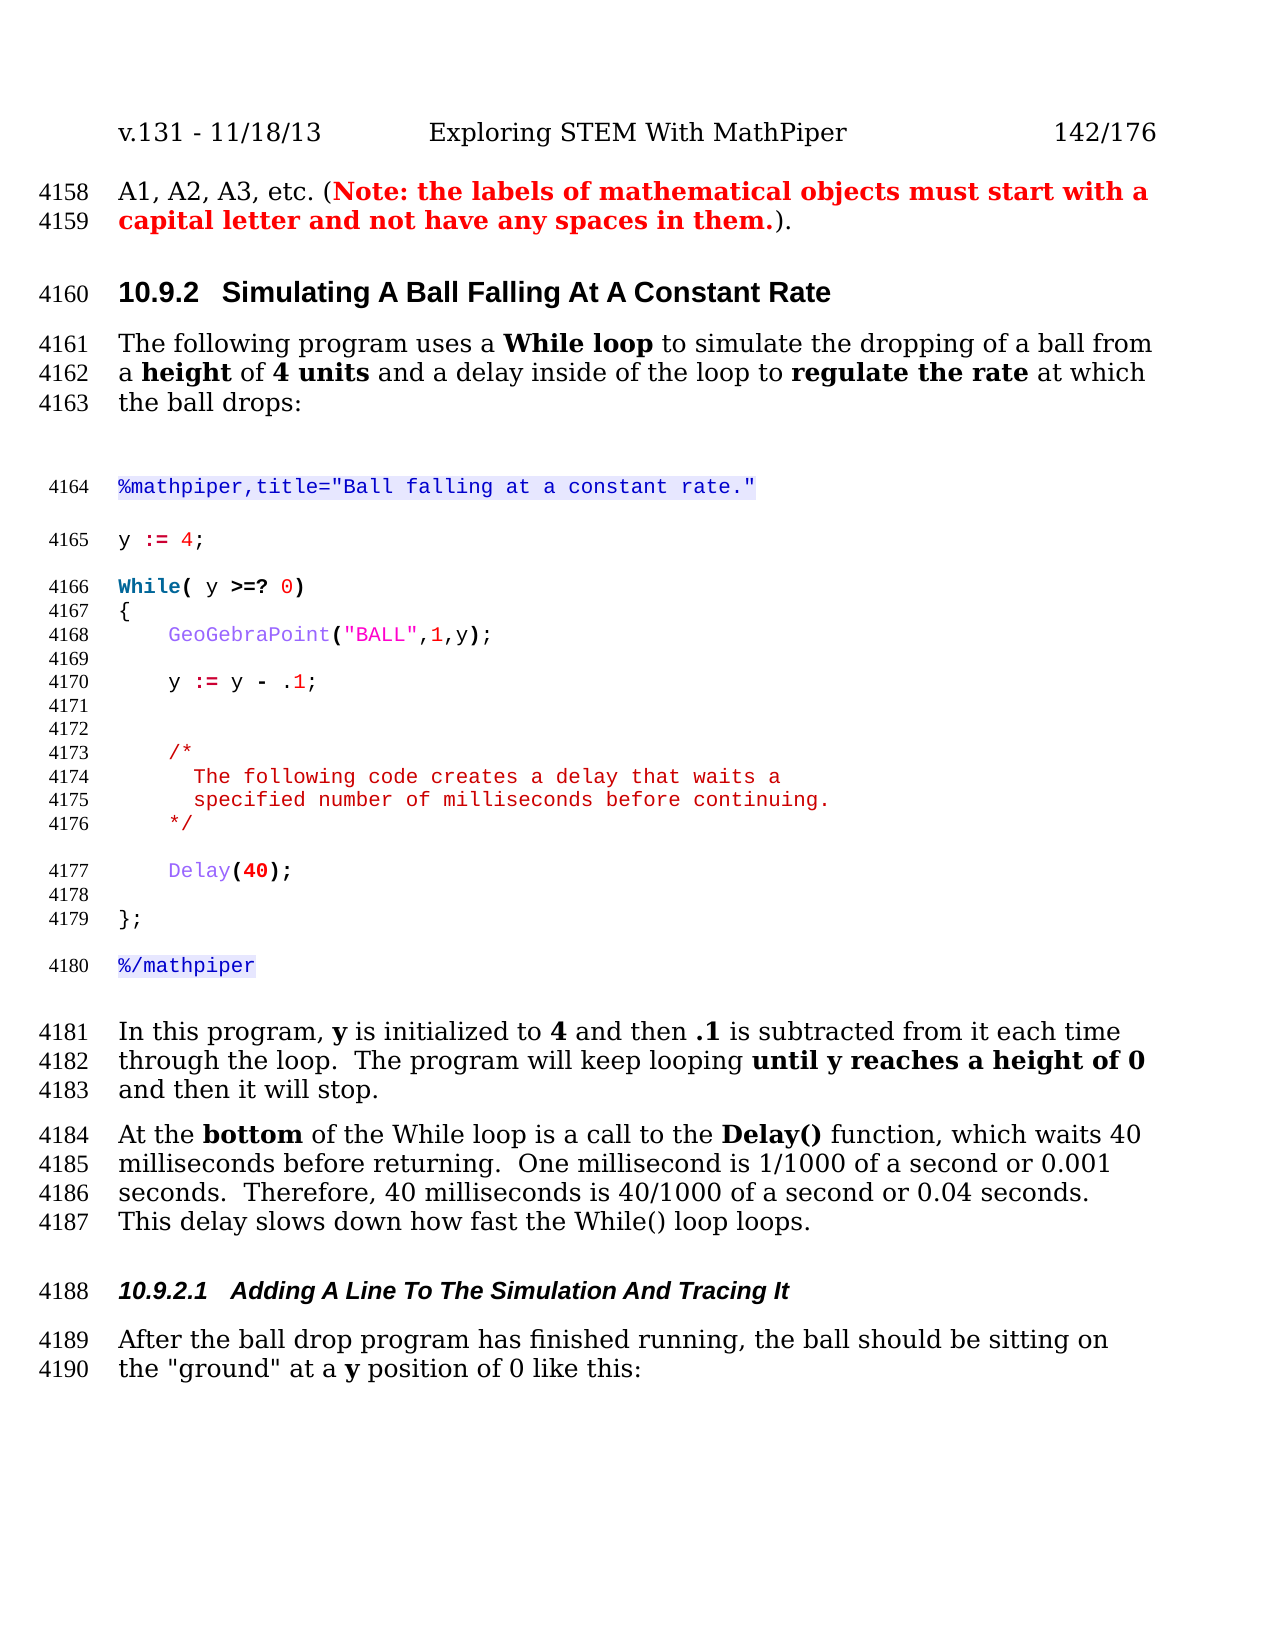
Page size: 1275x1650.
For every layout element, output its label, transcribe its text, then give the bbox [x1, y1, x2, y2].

text In this program, y is initialized to 4 and then .1 is subtracted from it each time through the loop. The program will keep looping until y reaches a height of 0 and then it will stop. [118, 1017, 1157, 1105]
text /* [118, 742, 1157, 766]
text y := 4; [118, 529, 1157, 553]
text GeoGebraPoint("BALL",1,y); [118, 624, 1157, 647]
text %mathpiper,title="Ball falling at a constant rate." [118, 476, 1157, 500]
text The following code creates a delay that waits a [118, 766, 1157, 789]
subtitle Adding A Line To The Simulation And Tracing It [118, 1276, 1157, 1304]
text }; [118, 908, 1157, 931]
text At the bottom of the While loop is a call to the Delay() function, which waits 40 milliseconds before returning. One millisecond is 1/1000 of a second or 0.001 seconds. Therefore, 40 milliseconds is 40/1000 of a second or 0.04 seconds. This delay slows down how fast the While() loop loops. [118, 1120, 1157, 1237]
text While( y >=? 0) [118, 577, 1157, 600]
text specified number of milliseconds before continuing. [118, 789, 1157, 813]
text The following program uses a While loop to simulate the dropping of a ball from a height of 4 units and a delay inside of the loop to regulate the rate at which the ball drops: [118, 329, 1157, 417]
text */ [118, 813, 1157, 837]
text A1, A2, A3, etc. (Note: the labels of mathematical objects must start with a capital letter and not have any spaces in them.). [118, 177, 1157, 236]
text y := y - .1; [118, 671, 1157, 695]
text Delay(40); [118, 860, 1157, 884]
text After the ball drop program has finished running, the ball should be sitting on the "ground" at a y position of 0 like this: [118, 1325, 1157, 1384]
text %/mathpiper [118, 955, 1157, 978]
subtitle Simulating A Ball Falling At A Constant Rate [118, 274, 1157, 308]
text { [118, 600, 1157, 624]
